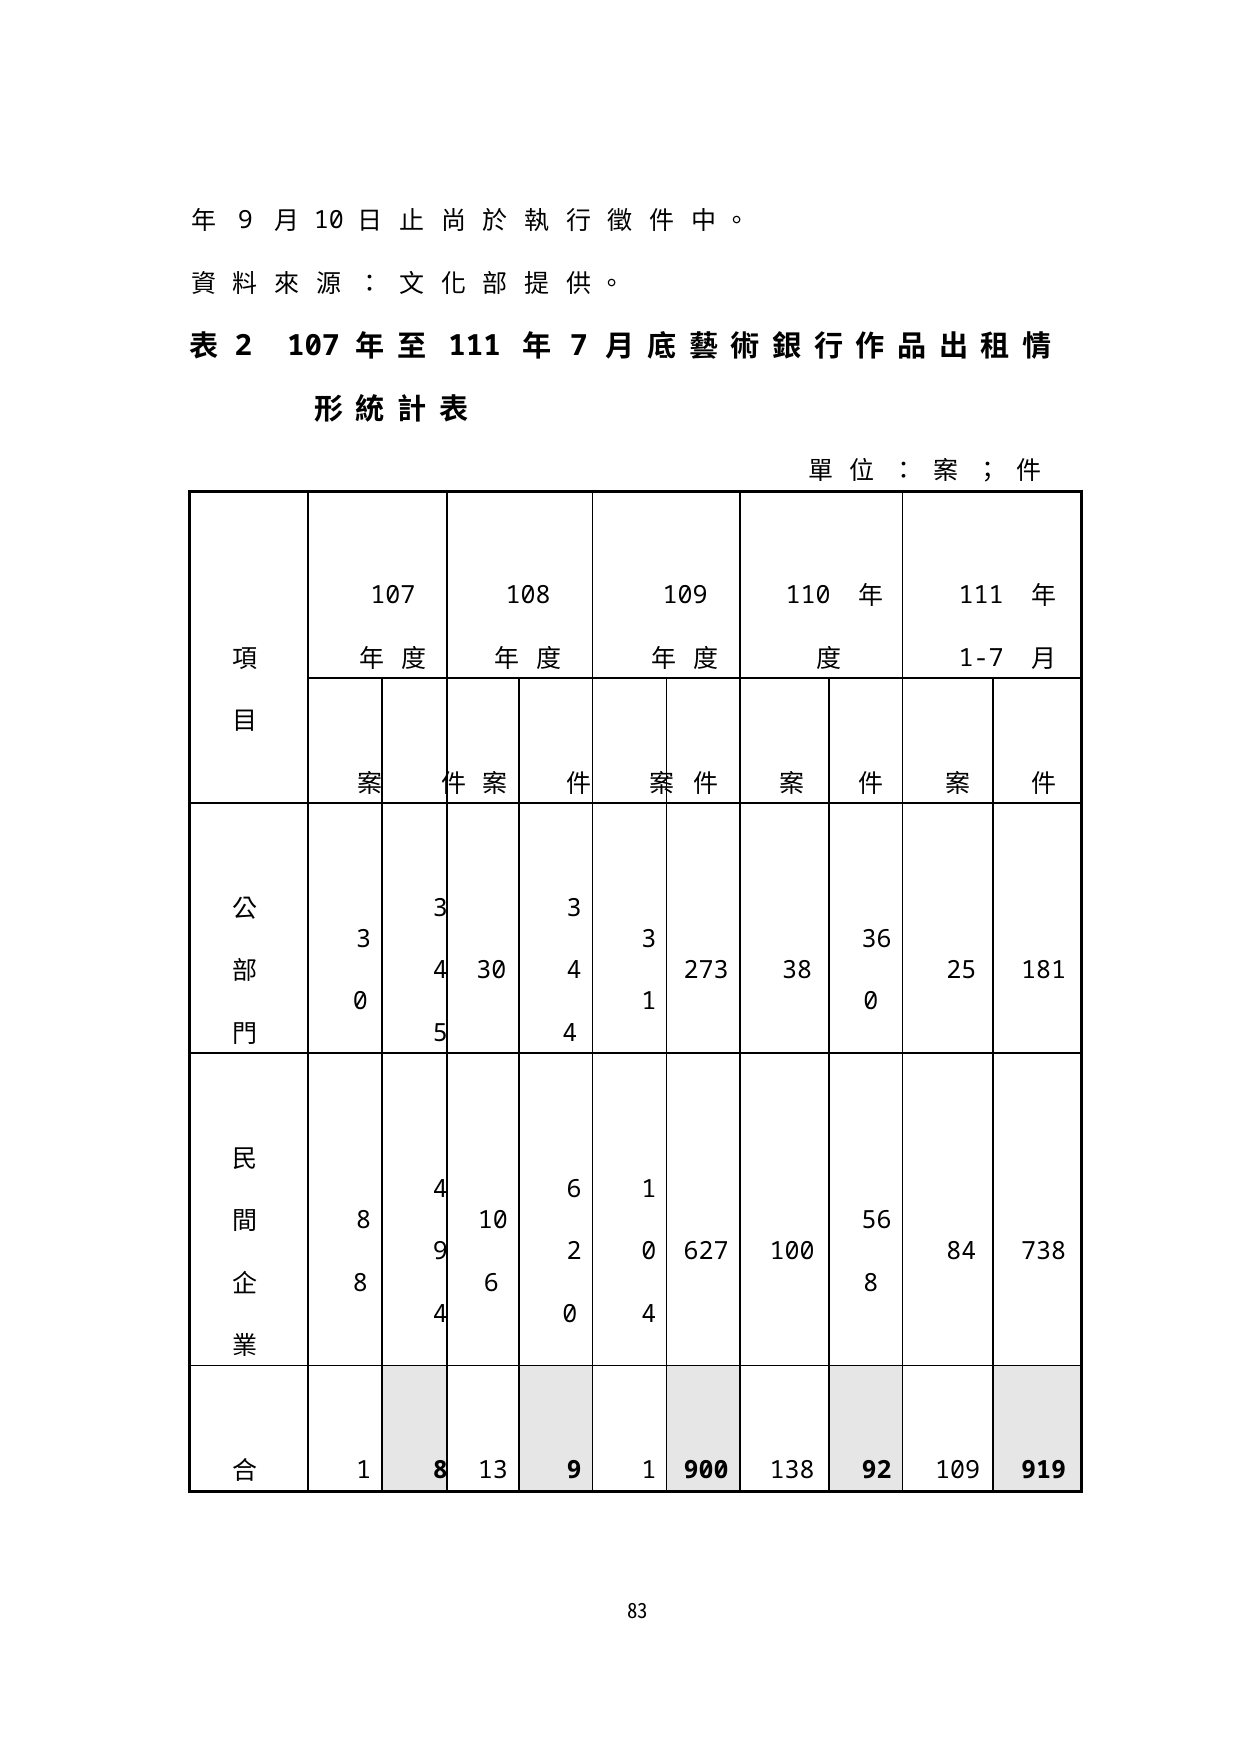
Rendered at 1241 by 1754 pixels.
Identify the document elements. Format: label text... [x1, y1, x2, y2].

table_cell 件 [383, 679, 446, 802]
table_cell 案 [741, 679, 828, 802]
table_cell 件 [994, 679, 1080, 802]
table_cell 138 [741, 1366, 828, 1490]
table_header 107年度 [309, 493, 446, 677]
table_header 109年度 [593, 493, 739, 677]
table_cell 8 [383, 1366, 446, 1490]
table_cell 900 [667, 1366, 739, 1490]
table_cell 738 [994, 1054, 1080, 1365]
table_cell 31 [593, 804, 666, 1052]
table_cell 9 [520, 1366, 592, 1490]
table_cell 件 [830, 679, 902, 802]
table_cell 13 [448, 1366, 518, 1490]
text 單位：案；件 [183, 427, 1049, 490]
table_cell 案 [593, 679, 666, 802]
table_cell 案 [903, 679, 992, 802]
table_cell 104 [593, 1054, 666, 1365]
table_cell 92 [830, 1366, 902, 1490]
table_cell 627 [667, 1054, 739, 1365]
table_cell 88 [309, 1054, 381, 1365]
table_header 110年度 [741, 493, 902, 677]
table_cell 345 [383, 804, 446, 1052]
table_cell 109 [903, 1366, 992, 1490]
text 年9月10日止尚於執行徵件中。 [183, 177, 1058, 240]
table_cell 案 [309, 679, 381, 802]
table_cell 84 [903, 1054, 992, 1365]
table_cell 568 [830, 1054, 902, 1365]
table_header 111年1-7月 [903, 493, 1080, 677]
table_cell 1 [593, 1366, 666, 1490]
table_cell 106 [448, 1054, 518, 1365]
table_cell 案 [448, 679, 518, 802]
text 表2 107年至111年7月底藝術銀行作品出租情形統計表 [183, 302, 1058, 427]
table_cell 38 [741, 804, 828, 1052]
table_cell 620 [520, 1054, 592, 1365]
table_cell 公部門 [191, 804, 307, 1052]
text 資料來源：文化部提供。 [183, 240, 1058, 302]
table_header 項 目 [191, 493, 307, 802]
table_header 108年度 [448, 493, 592, 677]
table_cell 919 [994, 1366, 1080, 1490]
table_cell 民間企業 [191, 1054, 307, 1365]
table_cell 30 [448, 804, 518, 1052]
table_cell 344 [520, 804, 592, 1052]
table_cell 100 [741, 1054, 828, 1365]
table_cell 181 [994, 804, 1080, 1052]
table_cell 30 [309, 804, 381, 1052]
table_cell 494 [383, 1054, 446, 1365]
table_cell 合 [191, 1366, 307, 1490]
table_cell 25 [903, 804, 992, 1052]
table_cell 件 [667, 679, 739, 802]
table_cell 件 [520, 679, 592, 802]
table_cell 273 [667, 804, 739, 1052]
table_cell 1 [309, 1366, 381, 1490]
table_cell 360 [830, 804, 902, 1052]
